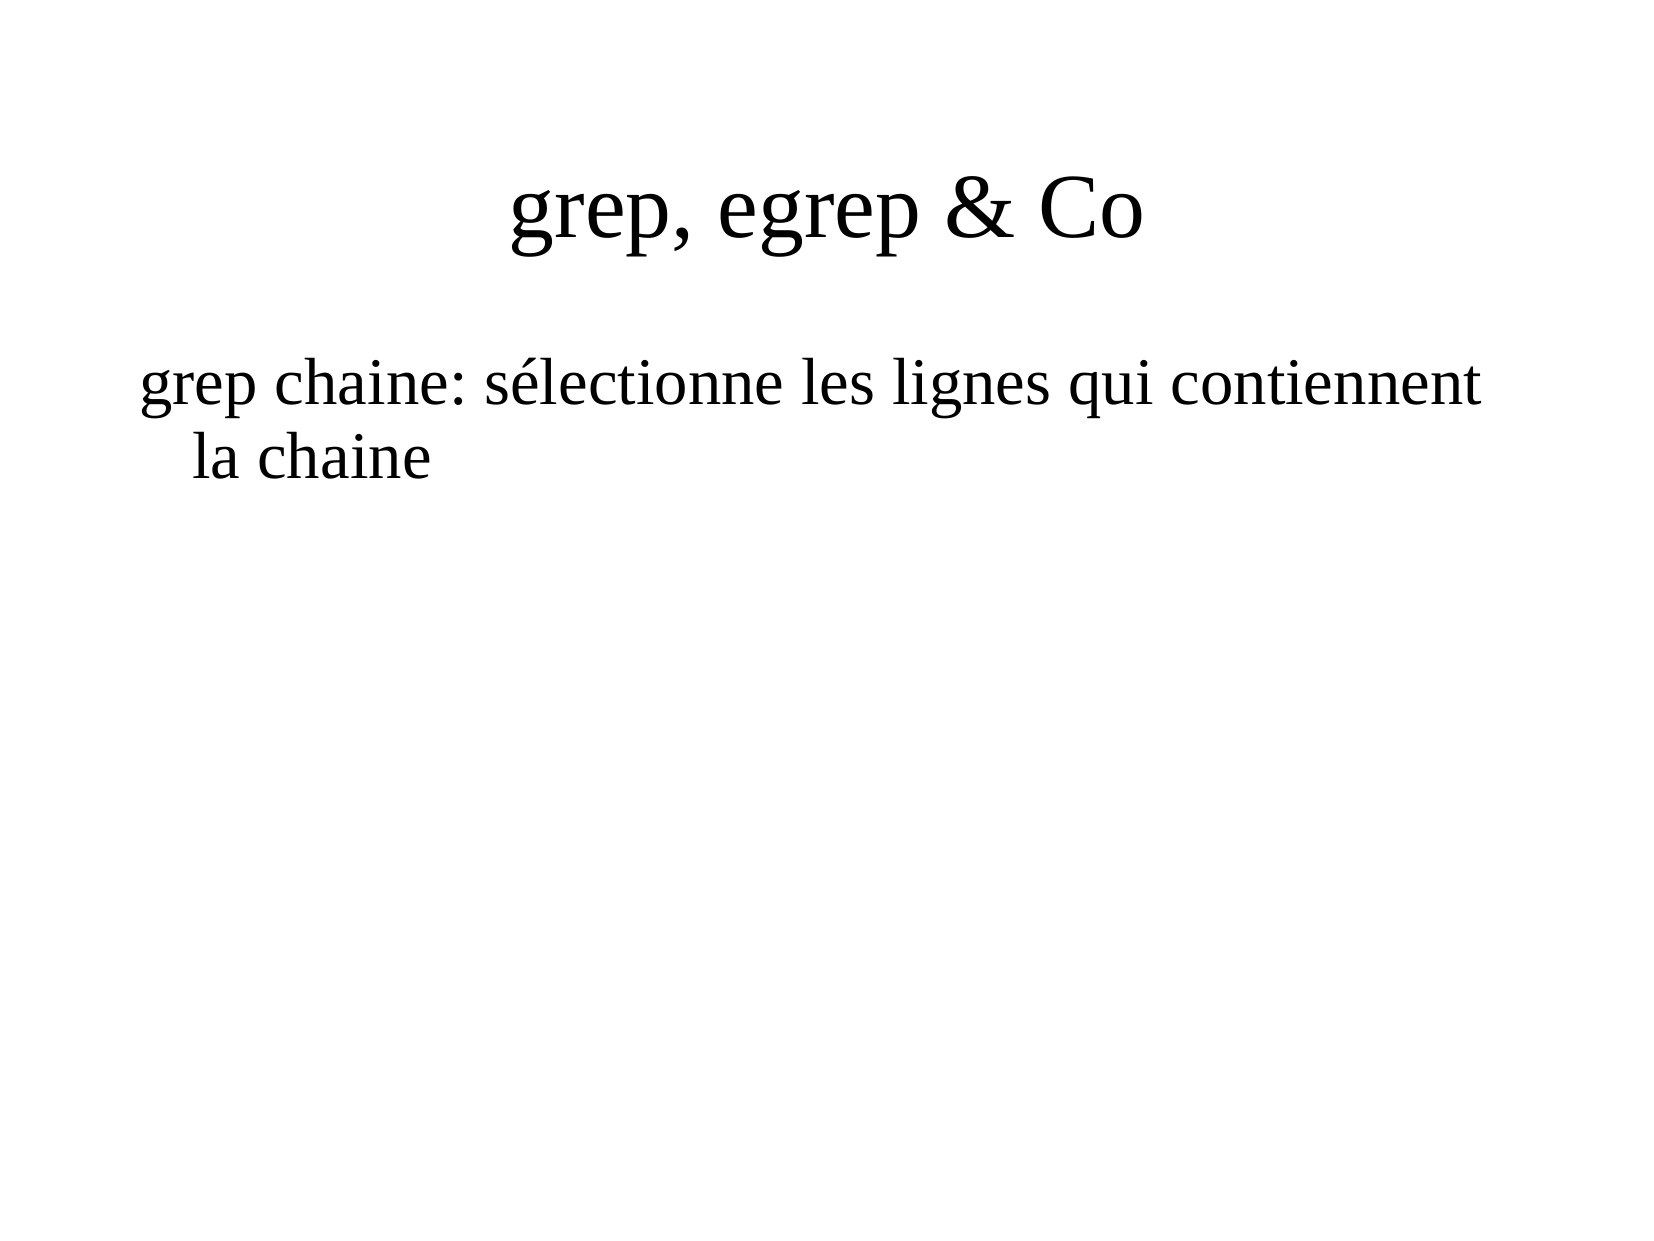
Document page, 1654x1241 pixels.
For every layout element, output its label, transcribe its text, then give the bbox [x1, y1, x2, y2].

list grep chaine: sélectionne les lignes qui contiennent la chaine [121, 344, 1534, 1127]
title grep, egrep & Co [121, 102, 1534, 311]
